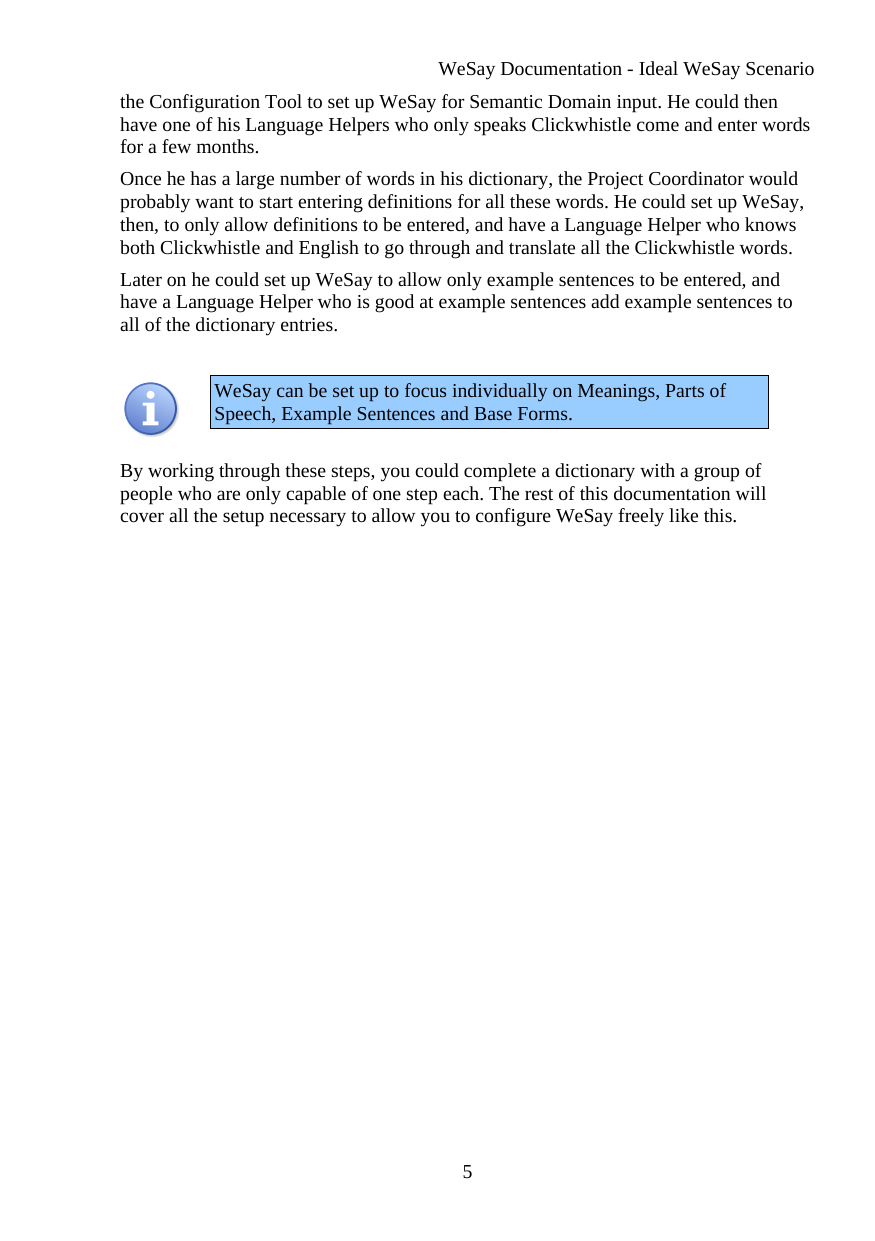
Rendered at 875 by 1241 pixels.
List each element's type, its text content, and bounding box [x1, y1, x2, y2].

text WeSay can be set up to focus individually on Meanings, Parts of Speech, Example Sentences and Base Forms. [211, 376, 768, 428]
picture [120, 378, 181, 439]
text Later on he could set up WeSay to allow only example sentences to be entered, and have a Language Helper who is good at example sentences add example sentences to all of the dictionary entries. [120, 267, 814, 336]
text By working through these steps, you could complete a dictionary with a group of people who are only capable of one step each. The rest of this documentation will cover all the setup necessary to allow you to configure WeSay freely like this. [120, 459, 814, 527]
text the Configuration Tool to set up WeSay for Semantic Domain input. He could then have one of his Language Helpers who only speaks Clickwhistle come and enter words for a few months. [120, 90, 814, 158]
text Once he has a large number of words in his dictionary, the Project Coordinator would probably want to start entering definitions for all these words. He could set up WeSay, then, to only allow definitions to be entered, and have a Language Helper who knows both Clickwhistle and English to go through and translate all the Clickwhistle words. [120, 167, 814, 258]
